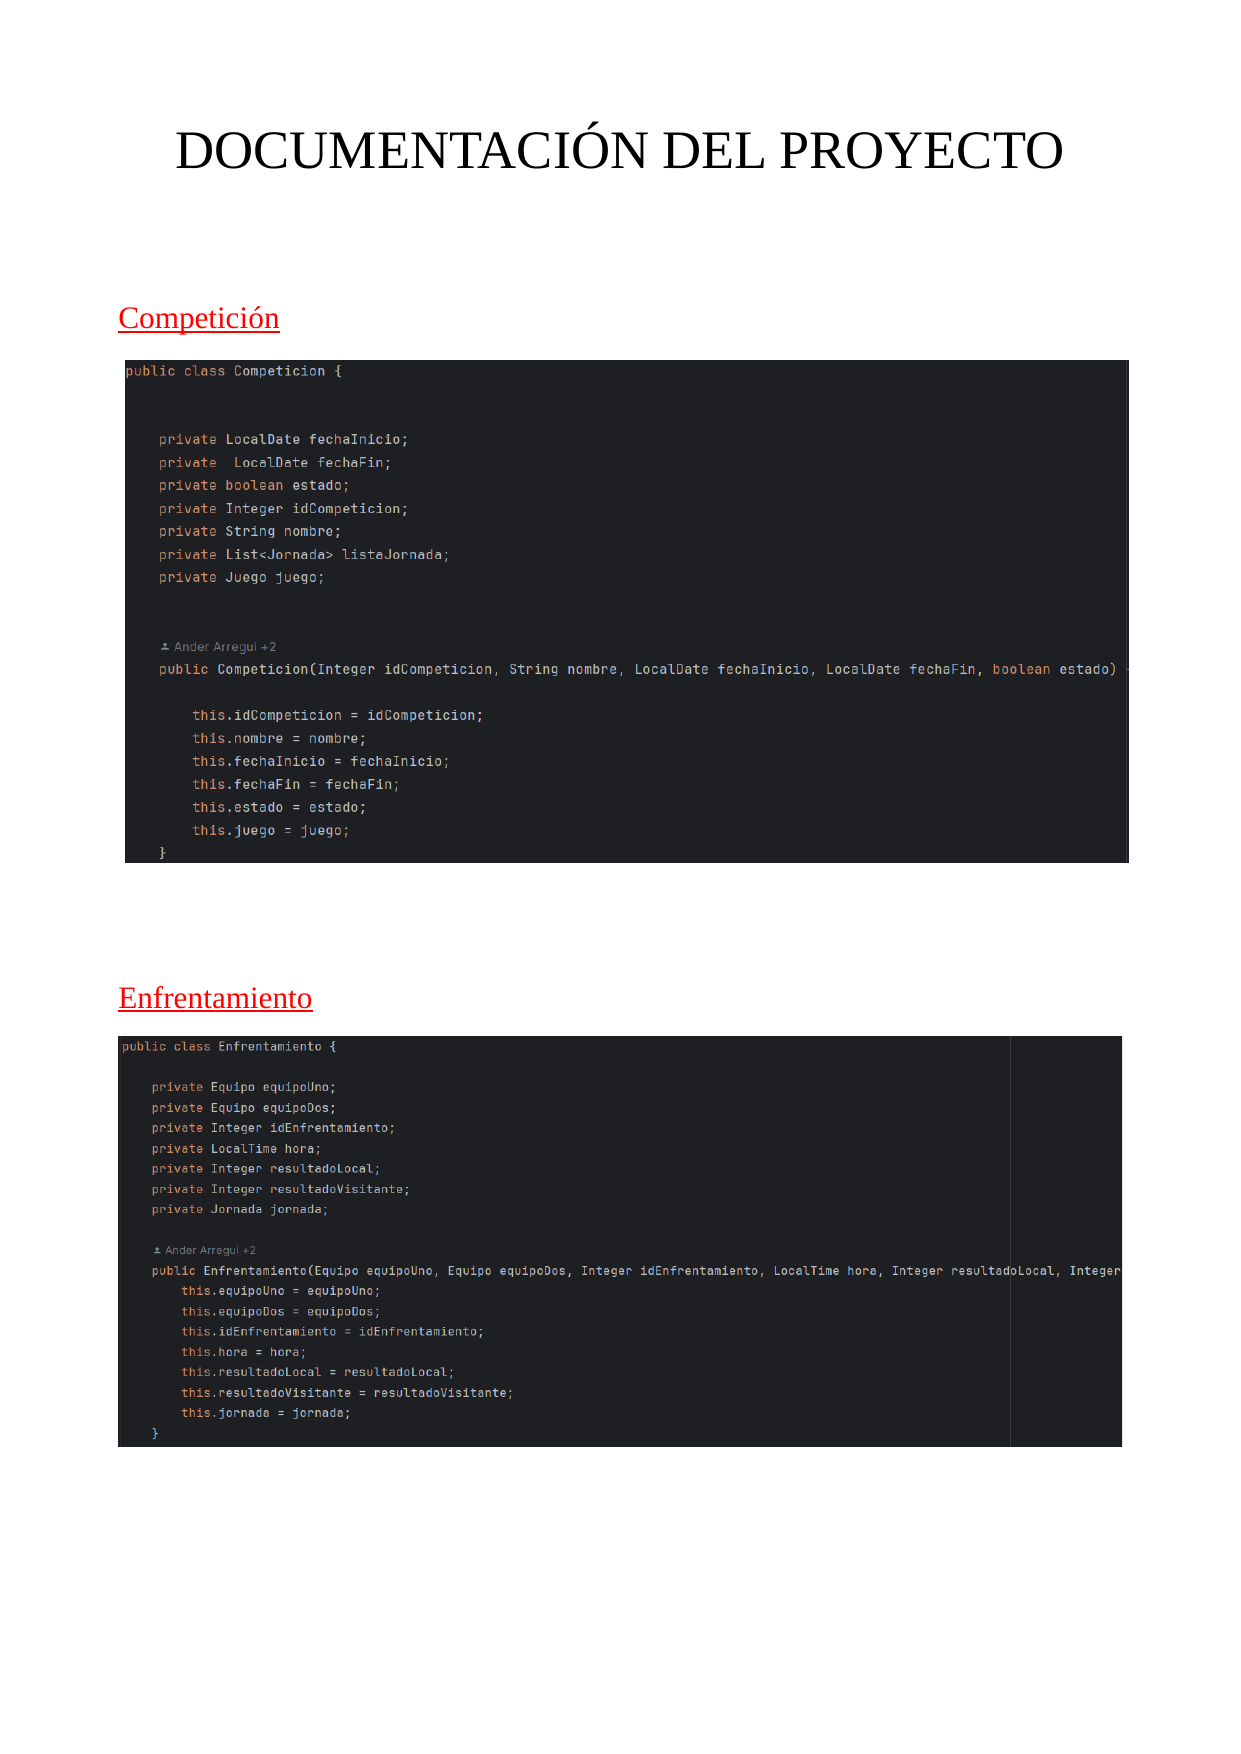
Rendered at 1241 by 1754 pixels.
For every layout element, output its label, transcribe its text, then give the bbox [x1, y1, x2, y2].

text Competición [118, 300, 1122, 336]
picture [125, 360, 1129, 863]
picture [118, 1036, 1123, 1447]
text Enfrentamiento [118, 979, 1122, 1015]
